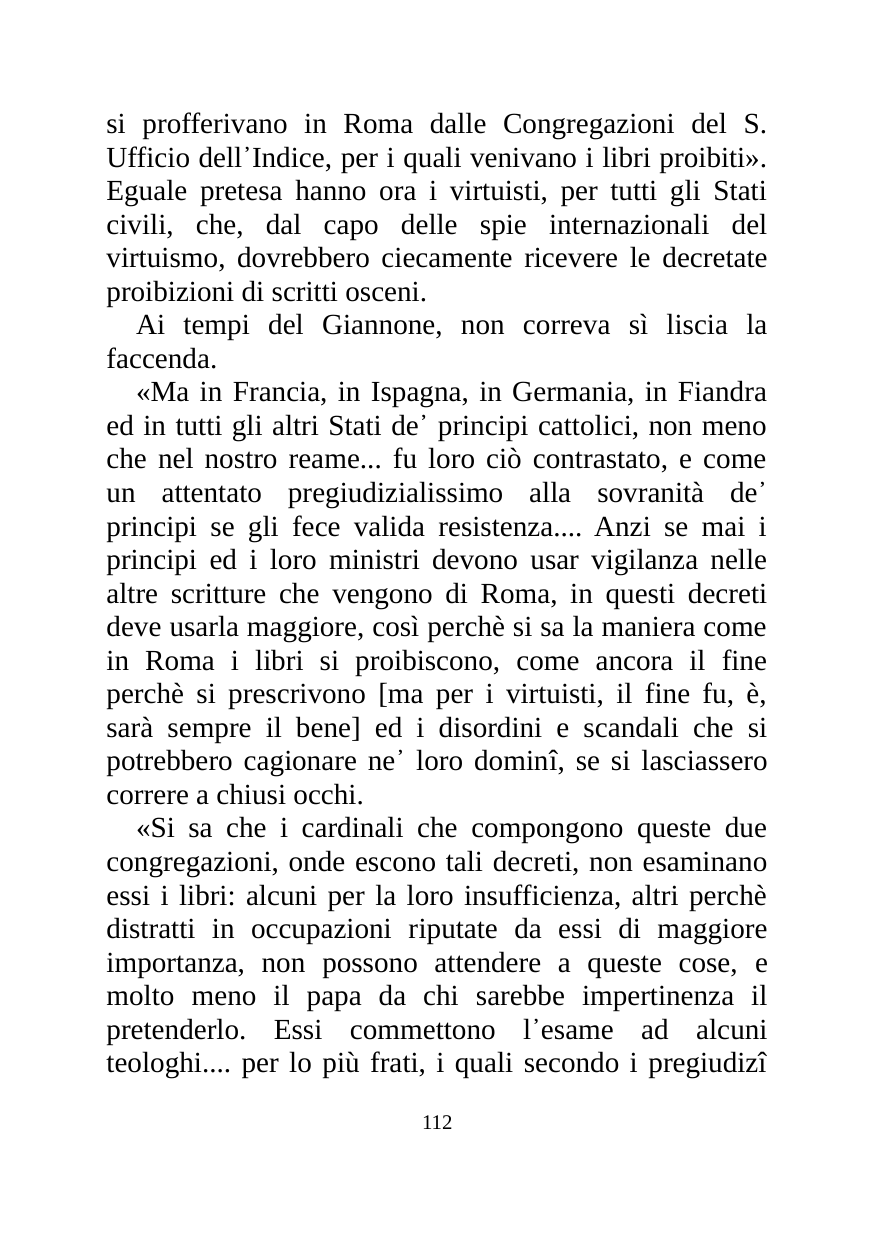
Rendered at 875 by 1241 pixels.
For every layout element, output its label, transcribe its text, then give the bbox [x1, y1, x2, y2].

text «Si sa che i cardinali che compongono queste due congregazioni, onde escono tali decreti, non esaminano essi i libri: alcuni per la loro insufficienza, altri perchè distratti in occupazioni riputate da essi di maggiore importanza, non possono attendere a queste cose, e molto meno il papa da chi sarebbe impertinenza il pretenderlo. Essi commettono l᾽esame ad alcuni teologhi.... per lo più frati, i quali secondo i pregiudizî [106, 811, 768, 1079]
text si profferivano in Roma dalle Congregazioni del S. Ufficio dell᾽Indice, per i quali venivano i libri proibiti». Eguale pretesa hanno ora i virtuisti, per tutti gli Stati civili, che, dal capo delle spie internazionali del virtuismo, dovrebbero ciecamente ricevere le decretate proibizioni di scritti osceni. [106, 106, 768, 307]
text «Ma in Francia, in Ispagna, in Germania, in Fiandra ed in tutti gli altri Stati de᾽ principi cattolici, non meno che nel nostro reame... fu loro ciò contrastato, e come un attentato pregiudizialissimo alla sovranità de᾽ principi se gli fece valida resistenza.... Anzi se mai i principi ed i loro ministri devono usar vigilanza nelle altre scritture che vengono di Roma, in questi decreti deve usarla maggiore, così perchè si sa la maniera come in Roma i libri si proibiscono, come ancora il fine perchè si prescrivono [ma per i virtuisti, il fine fu, è, sarà sempre il bene] ed i disordini e scandali che si potrebbero cagionare ne᾽ loro dominî, se si lasciassero correre a chiusi occhi. [106, 374, 768, 811]
text Ai tempi del Giannone, non correva sì liscia la faccenda. [106, 307, 768, 374]
